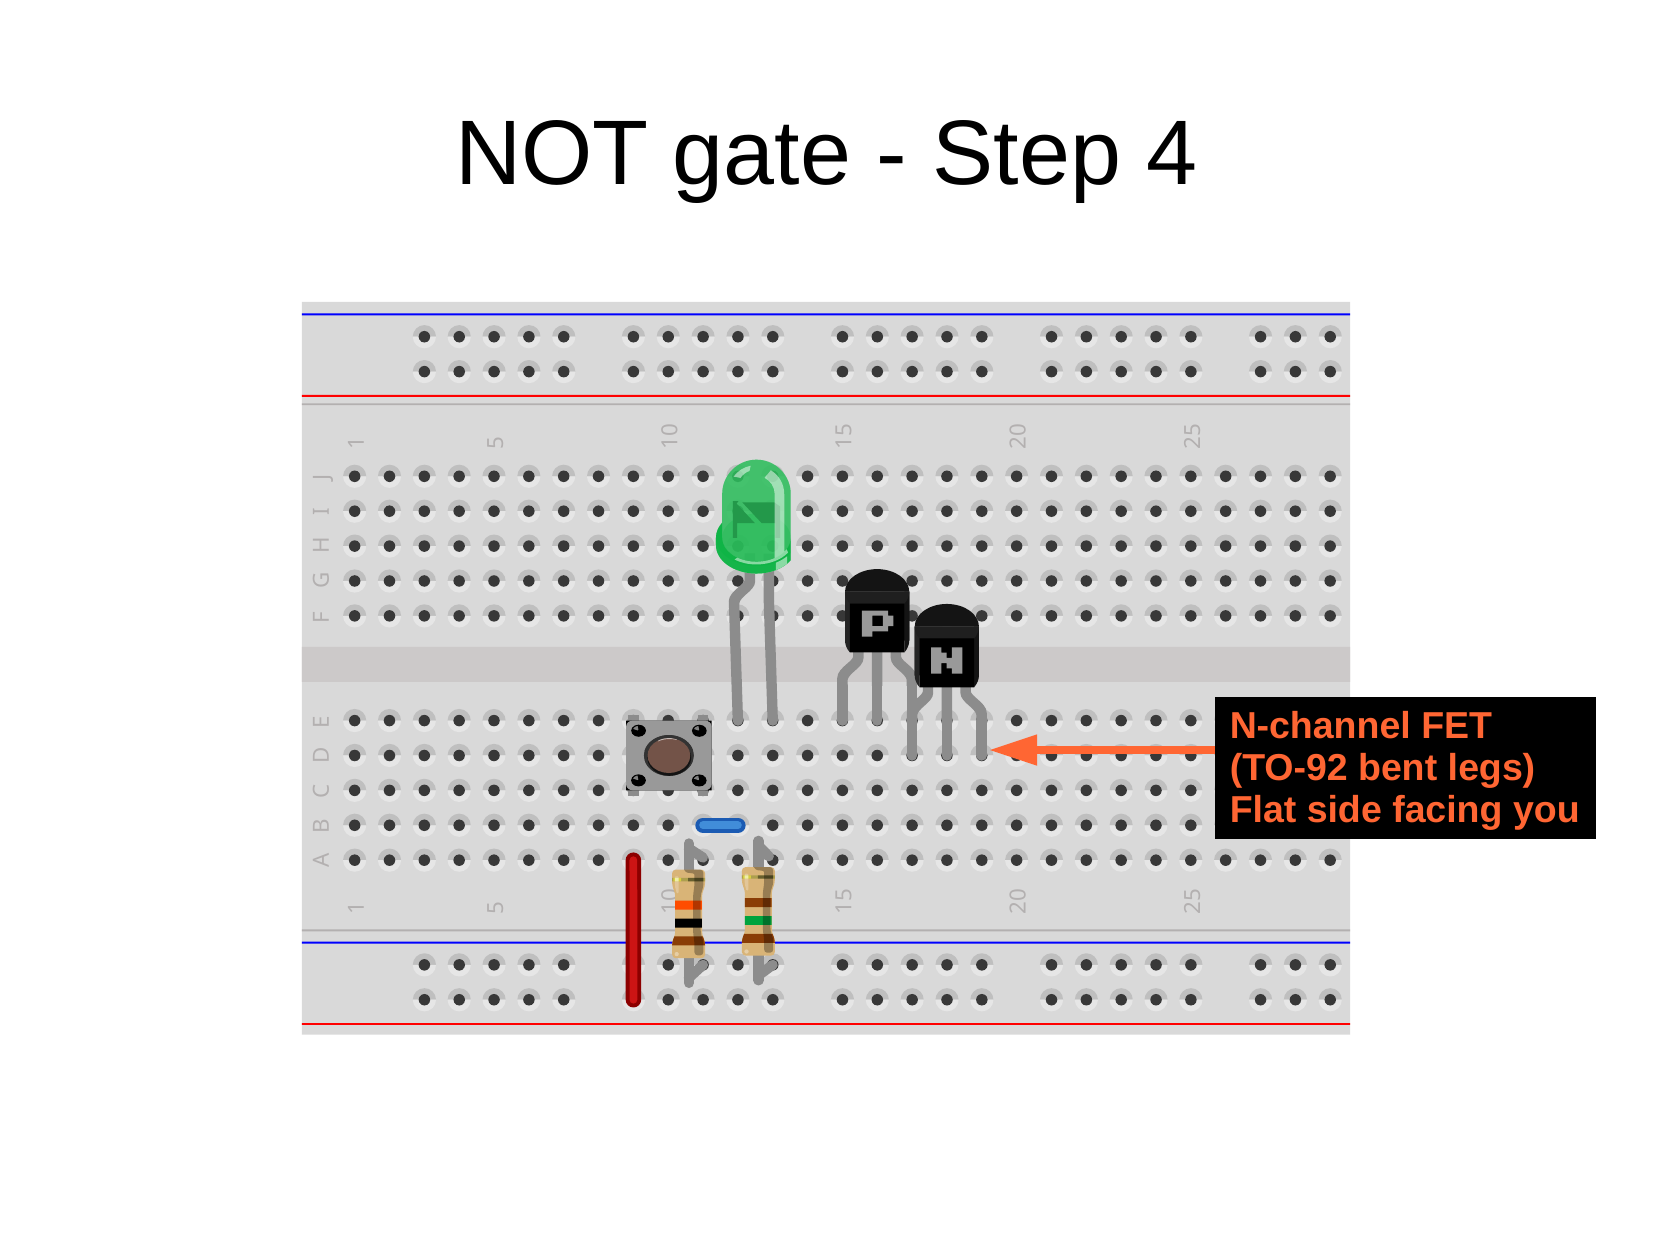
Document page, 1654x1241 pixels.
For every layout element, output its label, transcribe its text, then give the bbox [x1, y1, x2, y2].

text_box N-channel FET (TO-92 bent legs) Flat side facing you [1215, 697, 1596, 839]
picture [300, 300, 1351, 1037]
title NOT gate - Step 4 [82, 49, 1571, 257]
